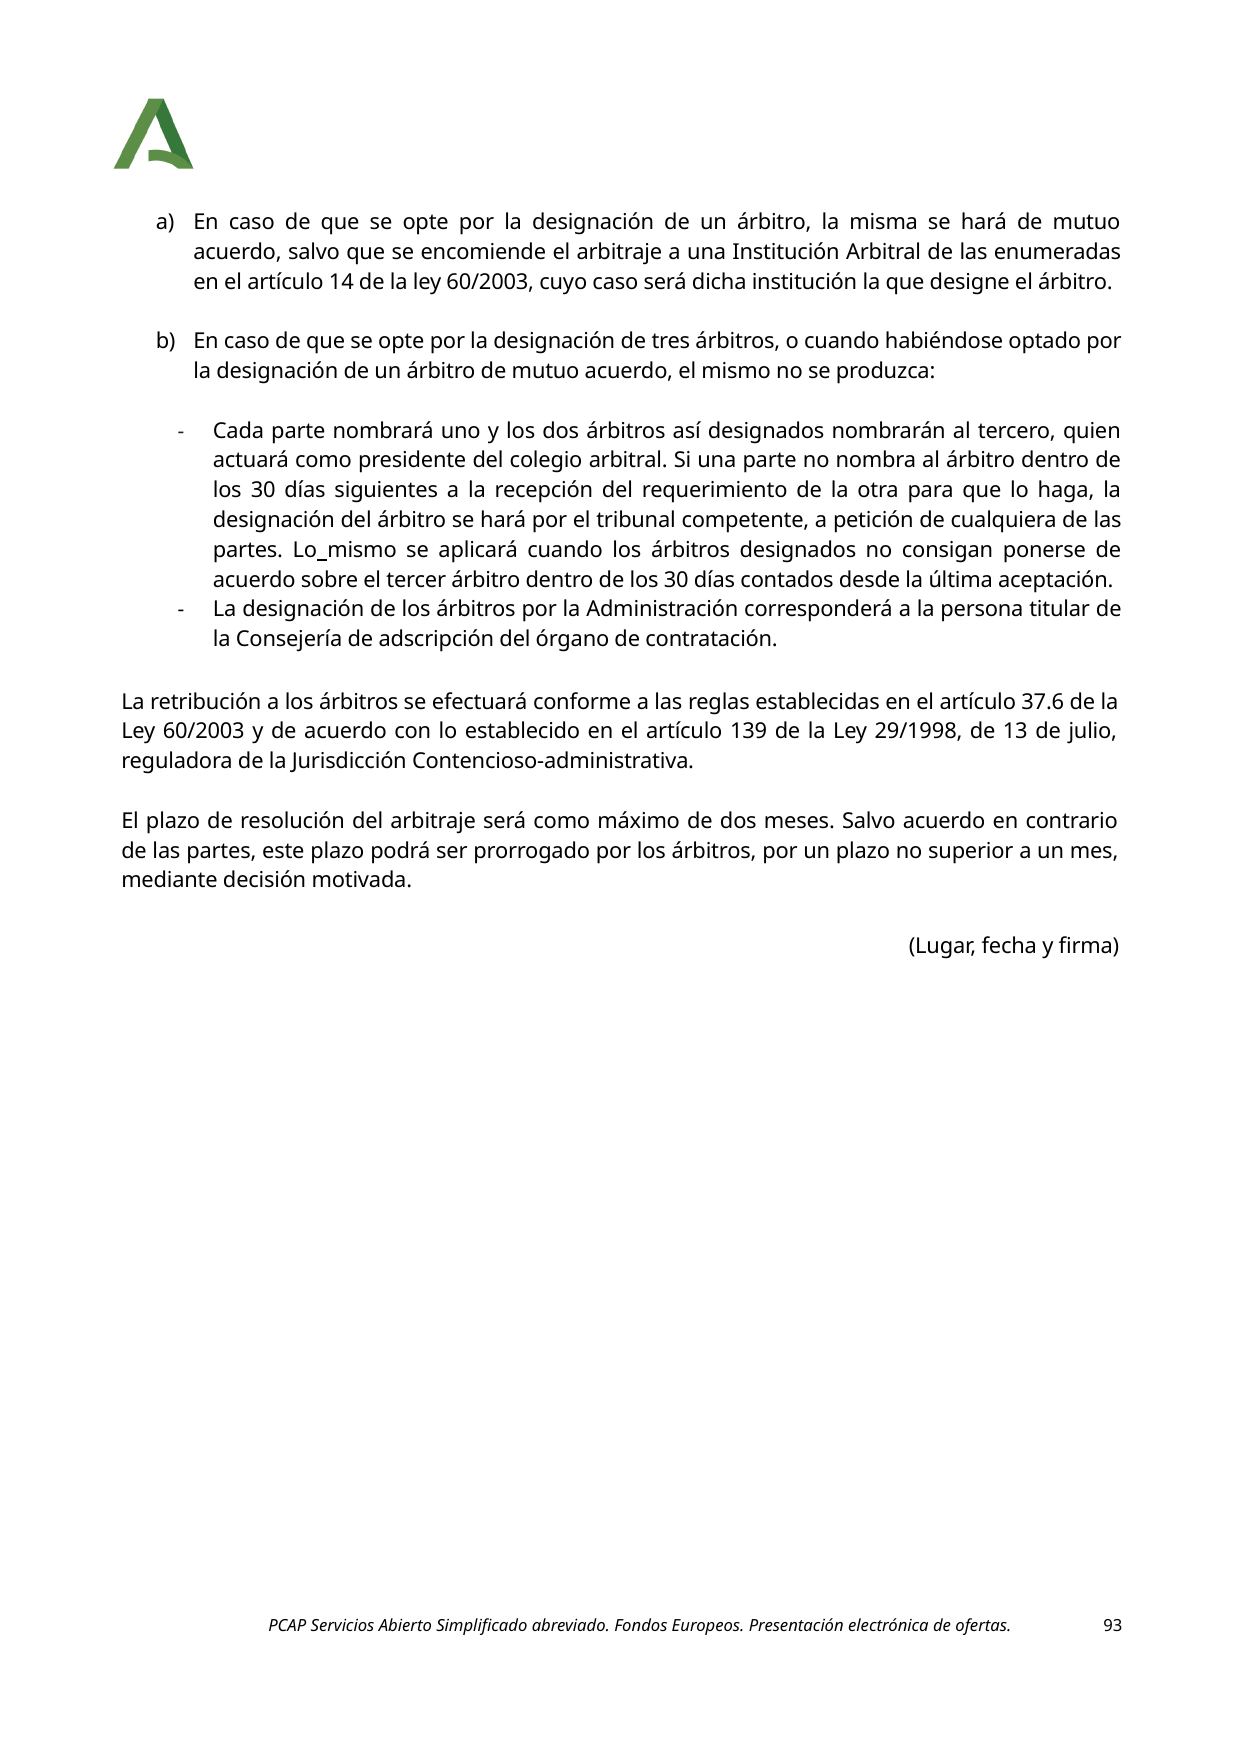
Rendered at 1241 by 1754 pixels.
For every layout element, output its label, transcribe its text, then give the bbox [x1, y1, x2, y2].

list En caso de que se opte por la designación de un árbitro, la misma se hará de mutuo acuerdo, salvo que se encomiende el arbitraje a una Institución Arbitral de las enumeradas en el artículo 14 de la ley 60/2003, cuyo caso será dicha institución la que designe el árbitro. [156, 206, 1122, 296]
text El plazo de resolución del arbitraje será como máximo de dos meses. Salvo acuerdo en contrario de las partes, este plazo podrá ser prorrogado por los árbitros, por un plazo no superior a un mes, mediante decisión motivada. [118, 805, 1122, 897]
list En caso de que se opte por la designación de tres árbitros, o cuando habiéndose optado por la designación de un árbitro de mutuo acuerdo, el mismo no se produzca: [156, 325, 1122, 385]
list Cada parte nombrará uno y los dos árbitros así designados nombrarán al tercero, quien actuará como presidente del colegio arbitral. Si una parte no nombra al árbitro dentro de los 30 días siguientes a la recepción del requerimiento de la otra para que lo haga, la designación del árbitro se hará por el tribunal competente, a petición de cualquiera de las partes. Lo mismo se aplicará cuando los árbitros designados no consigan ponerse de acuerdo sobre el tercer árbitro dentro de los 30 días contados desde la última aceptación. [177, 415, 1122, 593]
list La designación de los árbitros por la Administración corresponderá a la persona titular de la Consejería de adscripción del órgano de contratación. [177, 593, 1122, 653]
picture [109, 94, 198, 173]
text La retribución a los árbitros se efectuará conforme a las reglas establecidas en el artículo 37.6 de la Ley 60/2003 y de acuerdo con lo establecido en el artículo 139 de la Ley 29/1998, de 13 de julio, reguladora de la Jurisdicción Contencioso-administrativa. [118, 683, 1122, 775]
text (Lugar, fecha y firma) [118, 930, 1122, 960]
